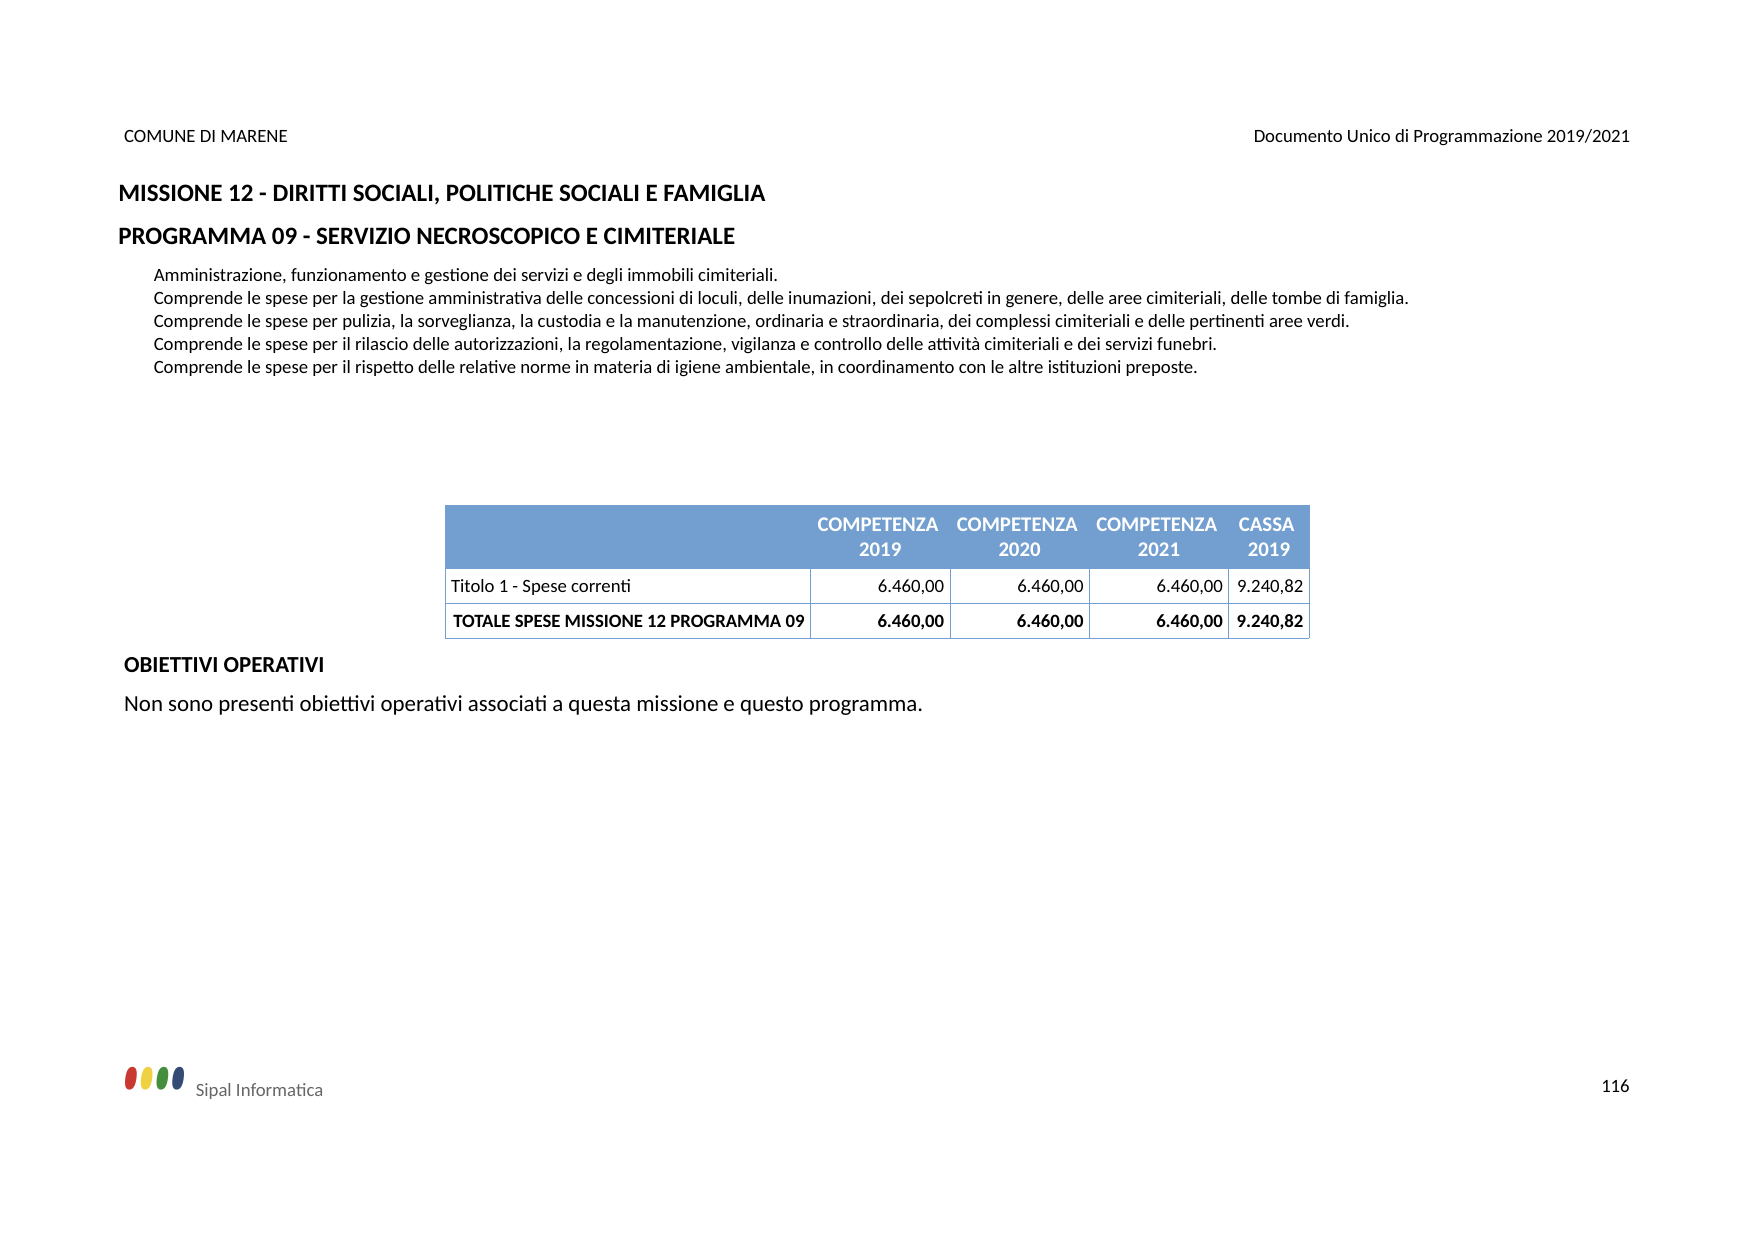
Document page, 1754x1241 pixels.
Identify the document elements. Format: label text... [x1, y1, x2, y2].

table_cell 6.460,00 [811, 604, 950, 638]
text Missione 12 - Diritti sociali, politiche sociali e famiglia [118, 177, 1612, 208]
table_header CASSA 2019 [1229, 506, 1309, 568]
table_cell Non sono presenti obiettivi operativi associati a questa missione e questo programma. [118, 684, 1636, 723]
table_cell 6.460,00 [811, 569, 950, 603]
text Comprende le spese per il rilascio delle autorizzazioni, la regolamentazione, vigilanza e controllo delle attività cimiteriali e dei servizi funebri. [153, 332, 1636, 355]
table_header [118, 499, 1636, 644]
text Programma 09 - Servizio necroscopico e cimiteriale [118, 220, 1612, 251]
table_cell 6.460,00 [951, 569, 1089, 603]
table_cell Titolo 1 - Spese correnti [446, 569, 810, 603]
table_header COMPETENZA 2021 [1090, 506, 1228, 568]
table_header COMPETENZA 2019 [811, 506, 950, 568]
table_cell 9.240,82 [1229, 604, 1309, 638]
table_cell 6.460,00 [951, 604, 1089, 638]
table_cell 9.240,82 [1229, 569, 1309, 603]
text Comprende le spese per pulizia, la sorveglianza, la custodia e la manutenzione, ordinaria e straordinaria, dei complessi cimiteriali e delle pertinenti aree verdi. [153, 309, 1636, 332]
table_header [446, 506, 810, 568]
table_header COMPETENZA 2020 [951, 506, 1089, 568]
text Comprende le spese per la gestione amministrativa delle concessioni di loculi, delle inumazioni, dei sepolcreti in genere, delle aree cimiteriali, delle tombe di famiglia. [153, 286, 1636, 309]
text Amministrazione, funzionamento e gestione dei servizi e degli immobili cimiteriali. [153, 263, 1636, 286]
table_cell TOTALE SPESE MISSIONE 12 PROGRAMMA 09 [446, 604, 810, 638]
table_cell 6.460,00 [1090, 569, 1228, 603]
table_cell OBIETTIVI OPERATIVI [118, 644, 1636, 683]
table_cell 6.460,00 [1090, 604, 1228, 638]
text Comprende le spese per il rispetto delle relative norme in materia di igiene ambientale, in coordinamento con le altre istituzioni preposte. [153, 355, 1636, 378]
